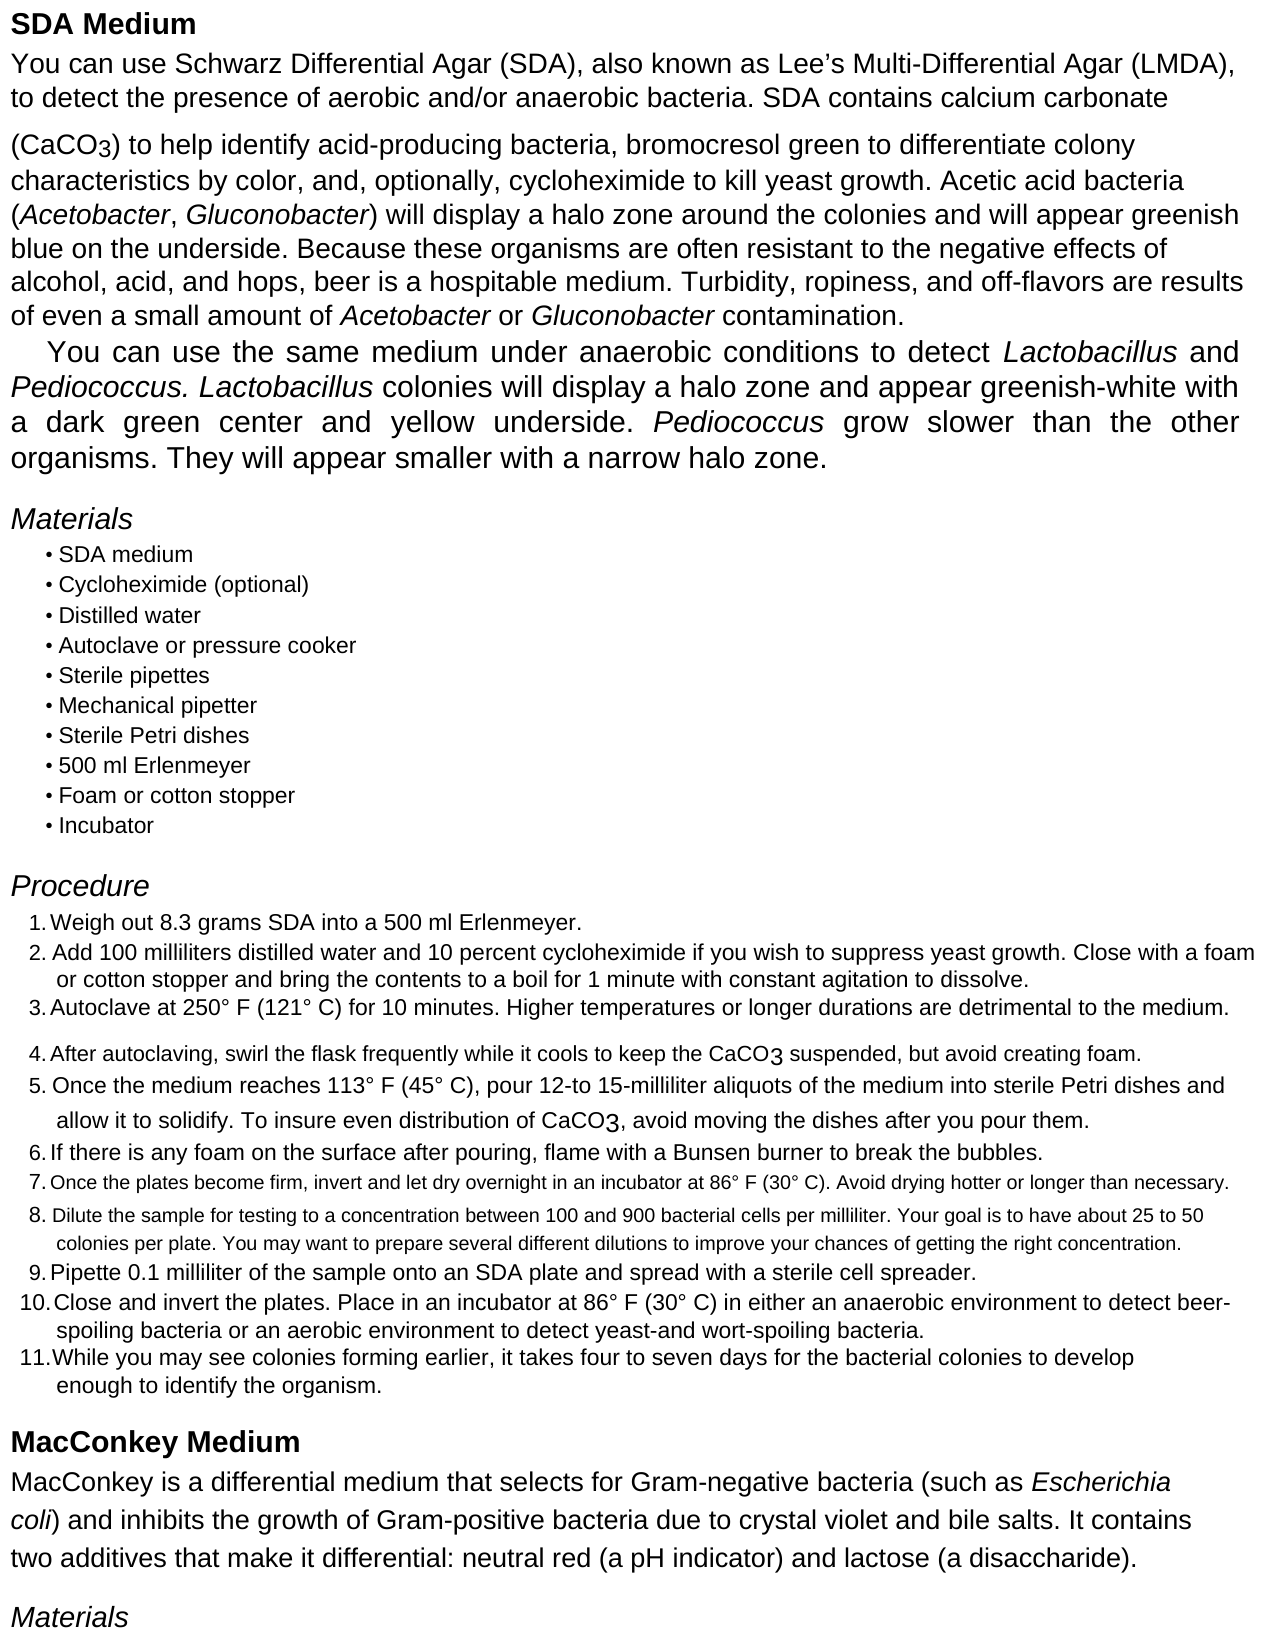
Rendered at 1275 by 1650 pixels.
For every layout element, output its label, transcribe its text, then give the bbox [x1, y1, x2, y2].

list Add 100 milliliters distilled water and 10 percent cycloheximide if you wish to suppress yeast growth. Close with a foam or cotton stopper and bring the contents to a boil for 1 minute with constant agitation to dissolve. [28, 938, 1256, 992]
list Pipette 0.1 milliliter of the sample onto an SDA plate and spread with a sterile cell spreader. [28, 1259, 1258, 1285]
text SDA Medium [10, 6, 1258, 41]
list Mechanical pipetter [45, 692, 1258, 718]
text You can use Schwarz Differential Agar (SDA), also known as Lee’s Multi-Differential Agar (LMDA), to detect the presence of aerobic and/or anaerobic bacteria. SDA contains calcium carbonate (CaCO3) to help identify acid-producing bacteria, bromocresol green to differentiate colony characteristics by color, and, optionally, cycloheximide to kill yeast growth. Acetic acid bacteria (Acetobacter, Gluconobacter) will display a halo zone around the colonies and will appear greenish blue on the underside. Because these organisms are often resistant to the negative effects of alcohol, acid, and hops, beer is a hospitable medium. Turbidity, ropiness, and off-flavors are results of even a small amount of Acetobacter or Gluconobacter contamination. [10, 47, 1252, 331]
list Weigh out 8.3 grams SDA into a 500 ml Erlenmeyer. [28, 908, 1258, 935]
list Once the plates become firm, invert and let dry overnight in an incubator at 86° F (30° C). Avoid drying hotter or longer than necessary. [28, 1169, 1258, 1194]
list 500 ml Erlenmeyer [45, 752, 1258, 778]
list Incubator [45, 812, 1258, 839]
list Distilled water [45, 602, 1258, 628]
text MacConkey Medium [10, 1424, 1258, 1459]
list Cycloheximide (optional) [45, 571, 1258, 598]
list While you may see colonies forming earlier, it takes four to seven days for the bacterial colonies to develop enough to identify the organism. [19, 1344, 1183, 1398]
text You can use the same medium under anaerobic conditions to detect Lactobacillus and Pediococcus. Lactobacillus colonies will display a halo zone and appear greenish-white with a dark green center and yellow underside. Pediococcus grow slower than the other organisms. They will appear smaller with a narrow halo zone. [10, 334, 1239, 475]
list If there is any foam on the surface after pouring, flame with a Bunsen burner to break the bubbles. [28, 1139, 1258, 1166]
text Materials [10, 501, 1258, 536]
list Sterile pipettes [45, 662, 1258, 688]
list SDA medium [45, 541, 1258, 568]
list Autoclave or pressure cooker [45, 632, 1258, 658]
text Procedure [10, 868, 1258, 903]
text MacConkey is a differential medium that selects for Gram-negative bacteria (such as Escherichia coli) and inhibits the growth of Gram-positive bacteria due to crystal violet and bile salts. It contains two additives that make it differential: neutral red (a pH indicator) and lactose (a disaccharide). [10, 1466, 1227, 1573]
list Sterile Petri dishes [45, 722, 1258, 748]
list Dilute the sample for testing to a concentration between 100 and 900 bacterial cells per milliliter. Your goal is to have about 25 to 50 colonies per plate. You may want to prepare several different dilutions to improve your chances of getting the right concentration. [28, 1202, 1206, 1254]
text Materials [10, 1599, 1258, 1633]
list Autoclave at 250° F (121° C) for 10 minutes. Higher temperatures or longer durations are detrimental to the medium. [28, 994, 1258, 1020]
list After autoclaving, swirl the flask frequently while it cools to keep the CaCO3 suspended, but avoid creating foam. [28, 1022, 1258, 1070]
list Close and invert the plates. Place in an incubator at 86° F (30° C) in either an anaerobic environment to detect beer-spoiling bacteria or an aerobic environment to detect yeast-and wort-spoiling bacteria. [19, 1289, 1239, 1343]
list Foam or cotton stopper [45, 782, 1258, 809]
list Once the medium reaches 113° F (45° C), pour 12-to 15-milliliter aliquots of the medium into sterile Petri dishes and allow it to solidify. To insure even distribution of CaCO3, avoid moving the dishes after you pour them. [28, 1072, 1258, 1138]
